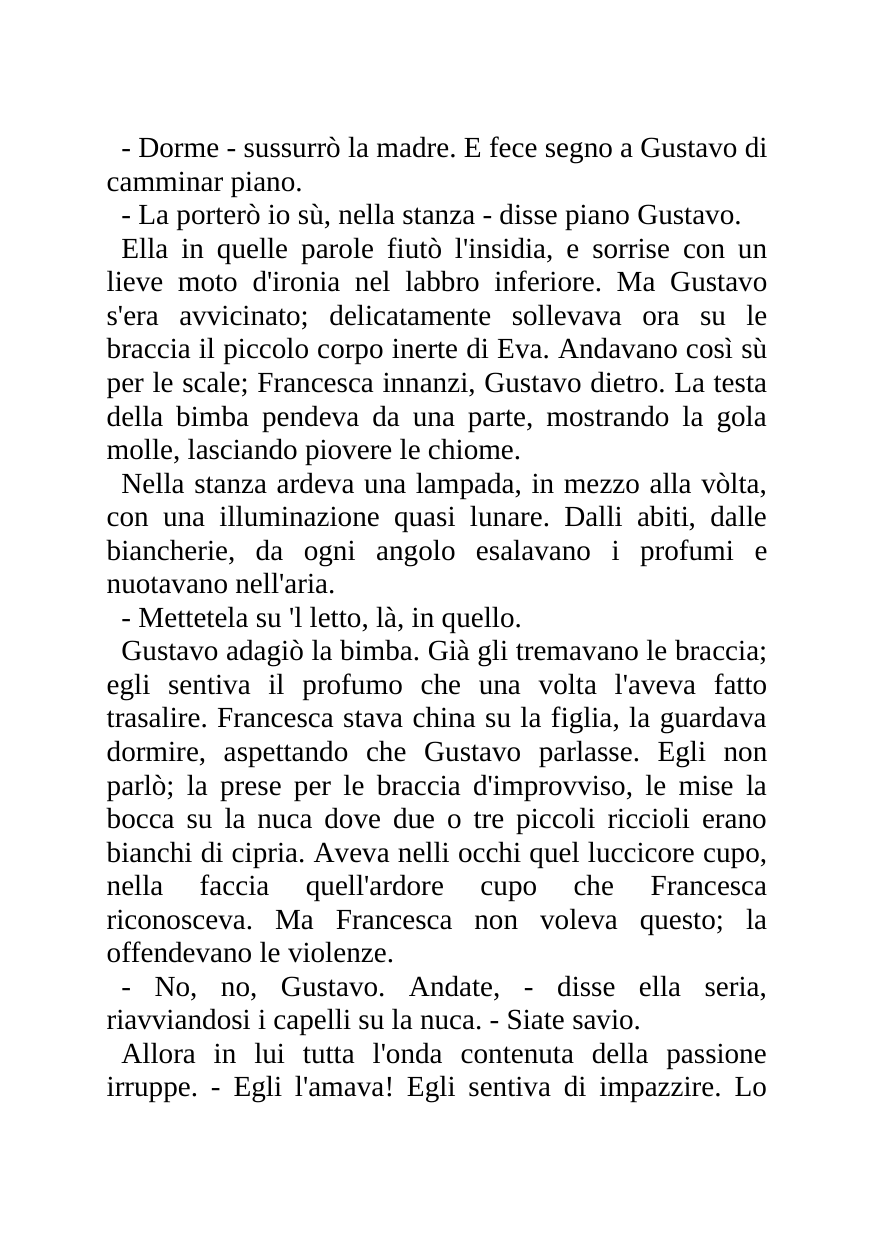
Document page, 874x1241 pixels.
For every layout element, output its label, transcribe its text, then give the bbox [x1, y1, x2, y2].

text - Mettetela su 'l letto, là, in quello. [106, 600, 768, 633]
text Gustavo adagiò la bimba. Già gli tremavano le braccia; egli sentiva il profumo che una volta l'aveva fatto trasalire. Francesca stava china su la figlia, la guardava dormire, aspettando che Gustavo parlasse. Egli non parlò; la prese per le braccia d'improvviso, le mise la bocca su la nuca dove due o tre piccoli riccioli erano bianchi di cipria. Aveva nelli occhi quel luccicore cupo, nella faccia quell'ardore cupo che Francesca riconosceva. Ma Francesca non voleva questo; la offendevano le violenze. [106, 633, 768, 969]
text Nella stanza ardeva una lampada, in mezzo alla vòlta, con una illuminazione quasi lunare. Dalli abiti, dalle biancherie, da ogni angolo esalavano i profumi e nuotavano nell'aria. [106, 466, 768, 600]
text Ella in quelle parole fiutò l'insidia, e sorrise con un lieve moto d'ironia nel labbro inferiore. Ma Gustavo s'era avvicinato; delicatamente sollevava ora su le braccia il piccolo corpo inerte di Eva. Andavano così sù per le scale; Francesca innanzi, Gustavo dietro. La testa della bimba pendeva da una parte, mostrando la gola molle, lasciando piovere le chiome. [106, 231, 768, 466]
text Allora in lui tutta l'onda contenuta della passione irruppe. - Egli l'amava! Egli sentiva di impazzire. Lo [106, 1036, 768, 1103]
text - La porterò io sù, nella stanza - disse piano Gustavo. [106, 197, 768, 231]
text - No, no, Gustavo. Andate, - disse ella seria, riavviandosi i capelli su la nuca. - Siate savio. [106, 969, 768, 1036]
text - Dorme - sussurrò la madre. E fece segno a Gustavo di camminar piano. [106, 130, 768, 197]
